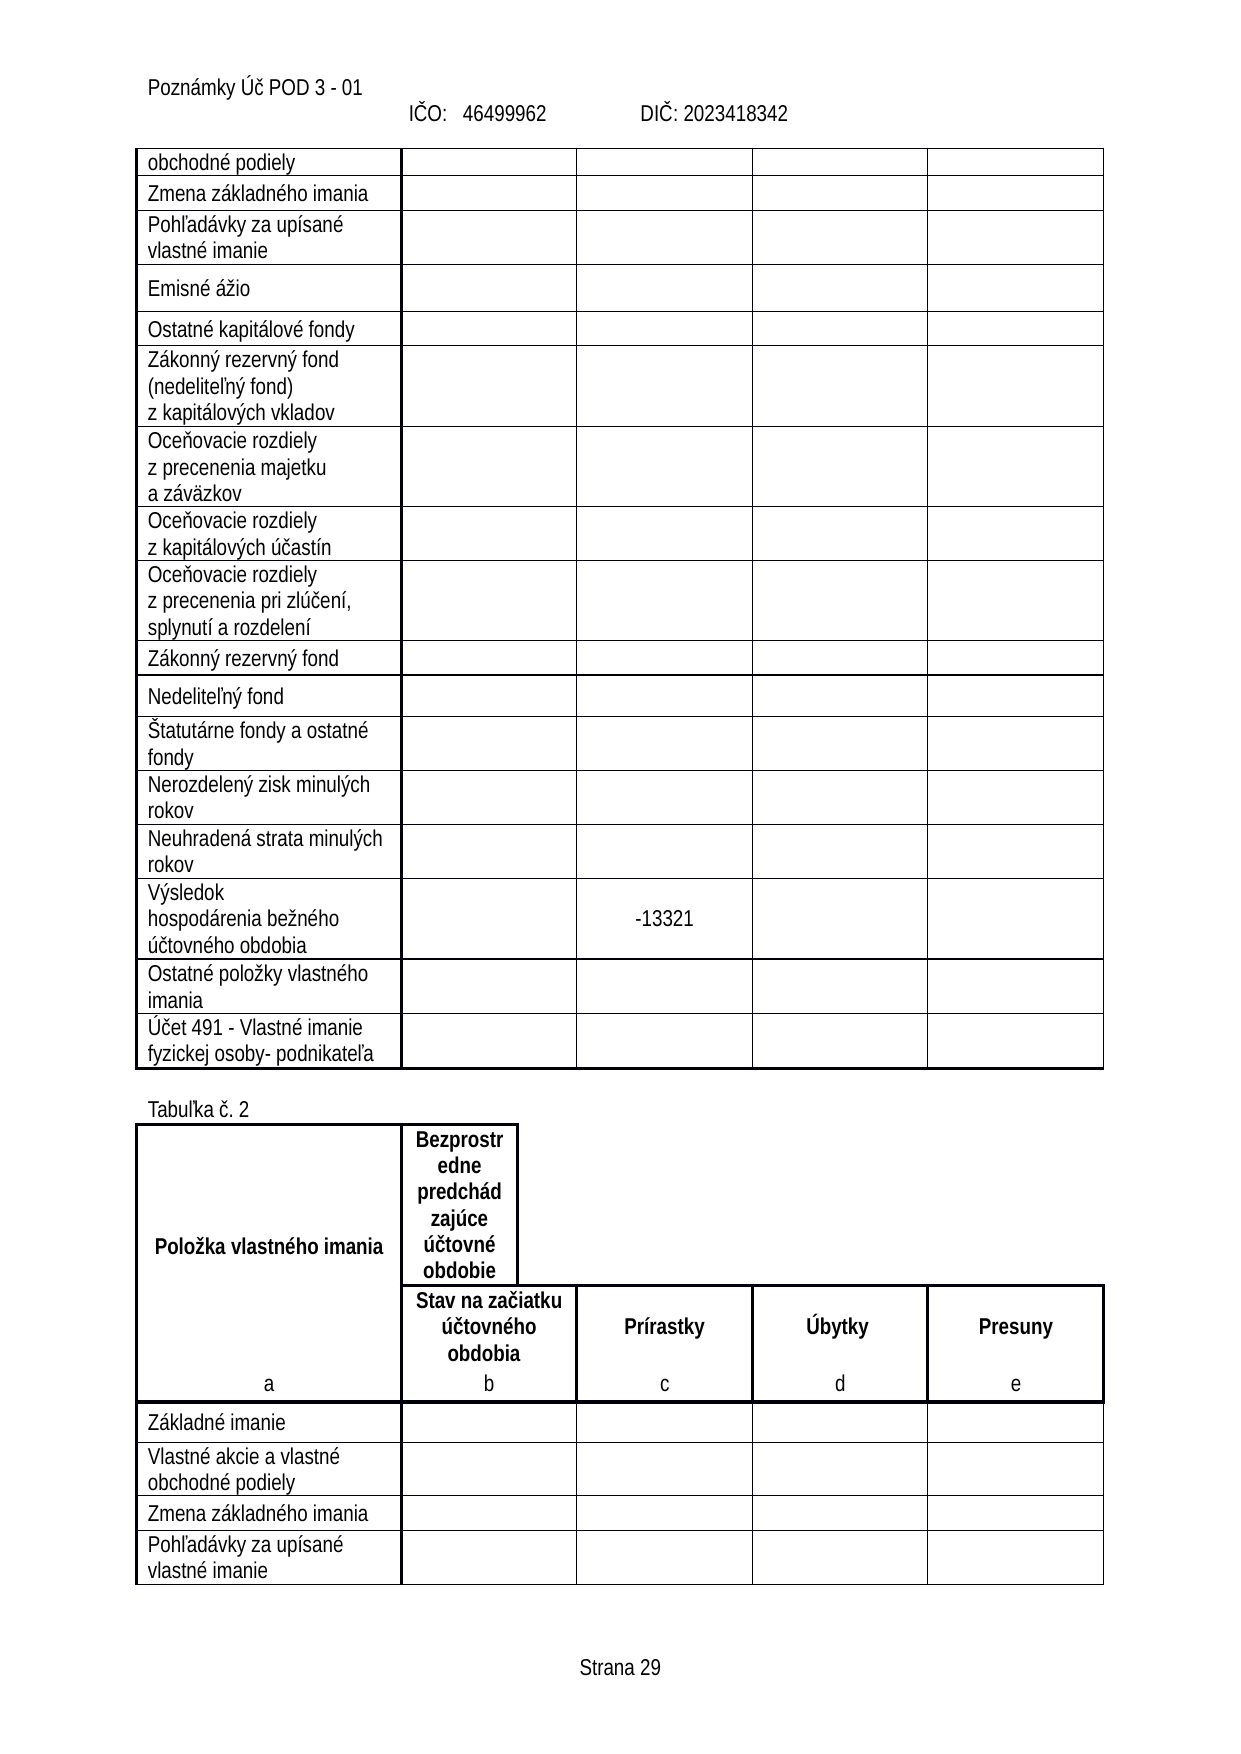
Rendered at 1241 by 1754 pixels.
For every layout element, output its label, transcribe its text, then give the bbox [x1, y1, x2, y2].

table_cell [928, 825, 1103, 877]
table_cell [928, 176, 1103, 209]
table_cell [403, 507, 576, 560]
table_cell [403, 561, 576, 640]
table_cell [928, 312, 1103, 345]
table_cell [577, 771, 752, 824]
table_cell Nerozdelený zisk minulých rokov [138, 771, 400, 824]
table_cell [928, 561, 1103, 640]
table_cell [928, 1404, 1103, 1442]
table_cell [753, 1443, 927, 1495]
table_cell [753, 1531, 927, 1583]
table_cell [577, 561, 752, 640]
table_cell [928, 960, 1103, 1013]
table_cell e [929, 1366, 1102, 1400]
table_cell [577, 427, 752, 506]
table_cell [928, 879, 1103, 958]
table_cell [928, 641, 1103, 674]
table_cell [753, 265, 927, 311]
table_cell Výsledok hospodárenia bežného účtovného obdobia [138, 879, 400, 958]
table_cell [753, 561, 927, 640]
table_cell Prírastky [578, 1287, 751, 1366]
table_cell Pohľadávky za upísané vlastné imanie [138, 211, 400, 264]
table_cell [753, 641, 927, 674]
table_cell Nedeliteľný fond [138, 676, 400, 716]
table_cell [403, 265, 576, 311]
table_cell [753, 427, 927, 506]
table_cell Neuhradená strata minulých rokov [138, 825, 400, 877]
table_cell [403, 149, 576, 175]
table_cell [577, 1496, 752, 1530]
table_cell [928, 717, 1103, 770]
table_cell [753, 825, 927, 877]
table_cell [753, 717, 927, 770]
table_cell [928, 1443, 1103, 1495]
table_cell Zmena základného imania [138, 176, 400, 209]
table_cell [753, 211, 927, 264]
table_cell [403, 771, 576, 824]
table_cell [403, 641, 576, 674]
table_cell Ostatné položky vlastného imania [138, 960, 400, 1013]
table_cell obchodné podiely [138, 149, 400, 175]
table_cell [577, 312, 752, 345]
table_cell [403, 676, 576, 716]
table_cell [403, 1443, 576, 1495]
table_cell [753, 346, 927, 426]
table_cell Štatutárne fondy a ostatné fondy [138, 717, 400, 770]
table_cell [403, 717, 576, 770]
table_cell [403, 312, 576, 345]
table_cell [403, 1014, 576, 1067]
table_cell [577, 1443, 752, 1495]
table_cell [403, 960, 576, 1013]
table_cell Stav na začiatku účtovného obdobia [403, 1287, 575, 1366]
table_cell Presuny [929, 1287, 1102, 1366]
table_cell [753, 176, 927, 209]
table_cell [928, 1014, 1103, 1067]
table_cell [577, 211, 752, 264]
table_cell [577, 507, 752, 560]
table_cell [753, 1014, 927, 1067]
table_cell [928, 676, 1103, 716]
table_cell [753, 312, 927, 345]
table_cell [577, 1531, 752, 1583]
table_cell [577, 641, 752, 674]
table_cell [928, 427, 1103, 506]
table_cell [577, 176, 752, 209]
table_cell [577, 1014, 752, 1067]
table_cell Zmena základného imania [138, 1496, 400, 1530]
table_cell [753, 149, 927, 175]
table_cell [403, 825, 576, 877]
table_cell Oceňovacie rozdiely z precenenia pri zlúčení, splynutí a rozdelení [138, 561, 400, 640]
table_cell [403, 879, 576, 958]
table_cell [403, 427, 576, 506]
table_cell [928, 1496, 1103, 1530]
table_cell [577, 346, 752, 426]
table_cell [753, 507, 927, 560]
table_cell Emisné ážio [138, 265, 400, 311]
table_cell [928, 346, 1103, 426]
table_cell [577, 265, 752, 311]
table_cell [403, 346, 576, 426]
table_cell -13321 [577, 879, 752, 958]
table_cell [403, 1531, 576, 1583]
table_cell [928, 771, 1103, 824]
table_cell [928, 149, 1103, 175]
table_cell [928, 265, 1103, 311]
table_cell Oceňovacie rozdiely z precenenia majetku a záväzkov [138, 427, 400, 506]
table_cell [577, 1404, 752, 1442]
table_cell c [578, 1366, 751, 1400]
table_cell [928, 1531, 1103, 1583]
table_cell [577, 960, 752, 1013]
table_cell [753, 771, 927, 824]
table_cell [753, 1496, 927, 1530]
table_cell [928, 507, 1103, 560]
table_cell d [754, 1366, 926, 1400]
table_header Bezprostredne predchádzajúce účtovné obdobie [403, 1126, 516, 1284]
table_cell [577, 825, 752, 877]
table_cell Pohľadávky za upísané vlastné imanie [138, 1531, 400, 1583]
table_cell a [138, 1366, 400, 1400]
table_cell [403, 176, 576, 209]
table_cell b [403, 1366, 575, 1400]
table_cell Základné imanie [138, 1404, 400, 1442]
table_cell Zákonný rezervný fond (nedeliteľný fond) z kapitálových vkladov [138, 346, 400, 426]
table_cell [753, 879, 927, 958]
table_cell [753, 676, 927, 716]
table_cell [403, 1404, 576, 1442]
table_cell Ostatné kapitálové fondy [138, 312, 400, 345]
table_cell [403, 211, 576, 264]
table_cell [577, 717, 752, 770]
text Tabuľka č. 2 [148, 1096, 1092, 1122]
table_cell Úbytky [754, 1287, 926, 1366]
table_cell [928, 211, 1103, 264]
table_cell [577, 676, 752, 716]
table_cell Zákonný rezervný fond [138, 641, 400, 674]
table_header Položka vlastného imania [138, 1126, 400, 1366]
table_cell Účet 491 - Vlastné imanie fyzickej osoby- podnikateľa [138, 1014, 400, 1067]
table_cell [753, 1404, 927, 1442]
table_cell Vlastné akcie a vlastné obchodné podiely [138, 1443, 400, 1495]
table_cell Oceňovacie rozdiely z kapitálových účastín [138, 507, 400, 560]
table_cell [403, 1496, 576, 1530]
table_cell [577, 149, 752, 175]
table_cell [753, 960, 927, 1013]
